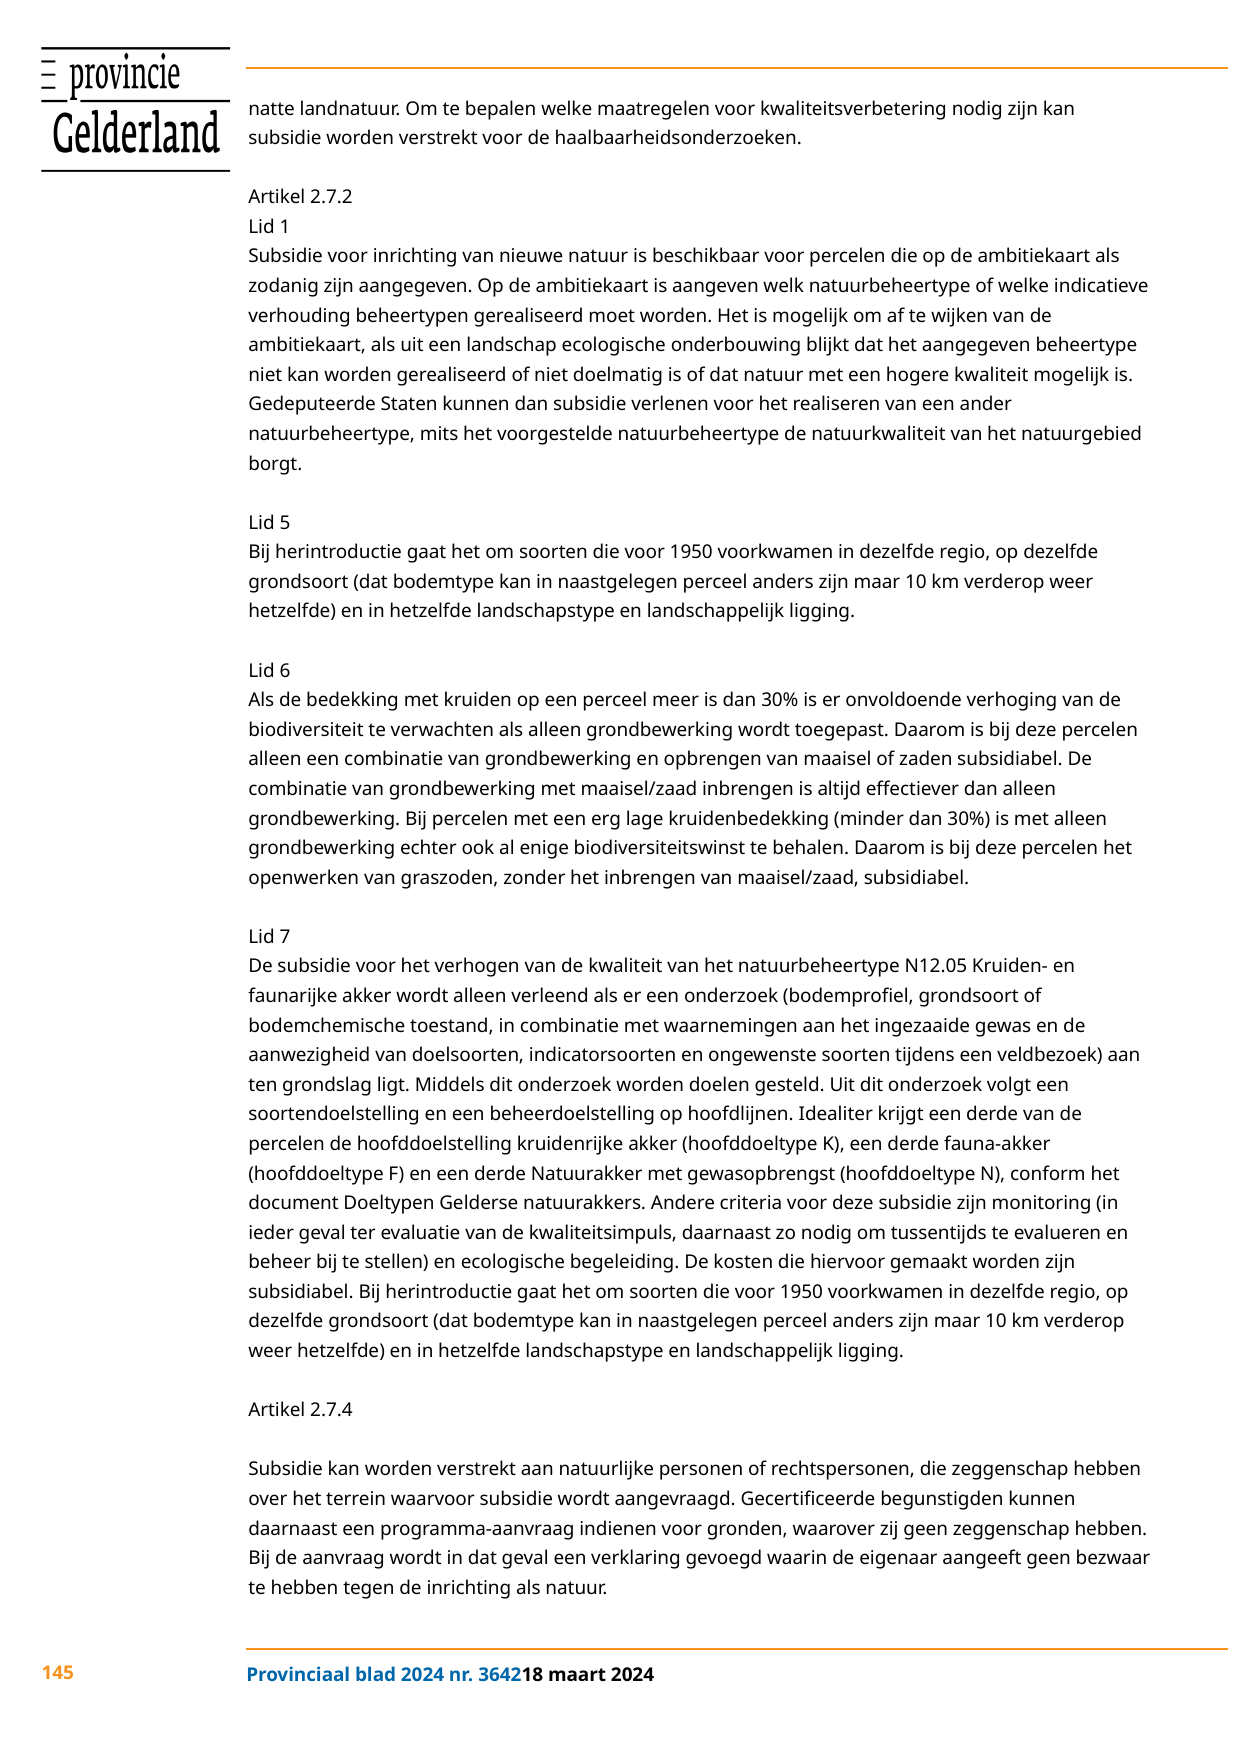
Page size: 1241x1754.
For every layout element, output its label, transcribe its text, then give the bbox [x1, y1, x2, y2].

text Bij herintroductie gaat het om soorten die voor 1950 voorkwamen in dezelfde regio, op dezelfde grondsoort (dat bodemtype kan in naastgelegen perceel anders zijn maar 10 km verderop weer hetzelfde) en in hetzelfde landschapstype en landschappelijk ligging. [248, 538, 1152, 623]
text De subsidie voor het verhogen van de kwaliteit van het natuurbeheertype N12.05 Kruiden- en faunarijke akker wordt alleen verleend als er een onderzoek (bodemprofiel, grondsoort of bodemchemische toestand, in combinatie met waarnemingen aan het ingezaaide gewas en de aanwezigheid van doelsoorten, indicatorsoorten en ongewenste soorten tijdens een veldbezoek) aan ten grondslag ligt. Middels dit onderzoek worden doelen gesteld. Uit dit onderzoek volgt een soortendoelstelling en een beheerdoelstelling op hoofdlijnen. Idealiter krijgt een derde van de percelen de hoofddoelstelling kruidenrijke akker (hoofddoeltype K), een derde fauna-akker (hoofddoeltype F) en een derde Natuurakker met gewasopbrengst (hoofddoeltype N), conform het document Doeltypen Gelderse natuurakkers. Andere criteria voor deze subsidie zijn monitoring (in ieder geval ter evaluatie van de kwaliteitsimpuls, daarnaast zo nodig om tussentijds te evalueren en beheer bij te stellen) en ecologische begeleiding. De kosten die hiervoor gemaakt worden zijn subsidiabel. Bij herintroductie gaat het om soorten die voor 1950 voorkwamen in dezelfde regio, op dezelfde grondsoort (dat bodemtype kan in naastgelegen perceel anders zijn maar 10 km verderop weer hetzelfde) en in hetzelfde landschapstype en landschappelijk ligging. [248, 953, 1152, 1363]
text Artikel 2.7.2 [248, 183, 1152, 209]
text Lid 1 [248, 213, 1152, 239]
text Lid 5 [248, 509, 1152, 535]
text Artikel 2.7.4 [248, 1396, 1152, 1422]
text Als de bedekking met kruiden op een perceel meer is dan 30% is er onvoldoende verhoging van de biodiversiteit te verwachten als alleen grondbewerking wordt toegepast. Daarom is bij deze percelen alleen een combinatie van grondbewerking en opbrengen van maaisel of zaden subsidiabel. De combinatie van grondbewerking met maaisel/zaad inbrengen is altijd effectiever dan alleen grondbewerking. Bij percelen met een erg lage kruidenbedekking (minder dan 30%) is met alleen grondbewerking echter ook al enige biodiversiteitswinst te behalen. Daarom is bij deze percelen het openwerken van graszoden, zonder het inbrengen van maaisel/zaad, subsidiabel. [248, 686, 1152, 890]
picture [41, 47, 231, 172]
text natte landnatuur. Om te bepalen welke maatregelen voor kwaliteitsverbetering nodig zijn kan subsidie worden verstrekt voor de haalbaarheidsonderzoeken. [248, 95, 1152, 150]
text Lid 7 [248, 923, 1152, 949]
text Subsidie voor inrichting van nieuwe natuur is beschikbaar voor percelen die op de ambitiekaart als zodanig zijn aangegeven. Op de ambitiekaart is aangeven welk natuurbeheertype of welke indicatieve verhouding beheertypen gerealiseerd moet worden. Het is mogelijk om af te wijken van de ambitiekaart, als uit een landschap ecologische onderbouwing blijkt dat het aangegeven beheertype niet kan worden gerealiseerd of niet doelmatig is of dat natuur met een hogere kwaliteit mogelijk is. Gedeputeerde Staten kunnen dan subsidie verlenen voor het realiseren van een ander natuurbeheertype, mits het voorgestelde natuurbeheertype de natuurkwaliteit van het natuurgebied borgt. [248, 243, 1152, 476]
text Subsidie kan worden verstrekt aan natuurlijke personen of rechtspersonen, die zeggenschap hebben over het terrein waarvoor subsidie wordt aangevraagd. Gecertificeerde begunstigden kunnen daarnaast een programma-aanvraag indienen voor gronden, waarover zij geen zeggenschap hebben. Bij de aanvraag wordt in dat geval een verklaring gevoegd waarin de eigenaar aangeeft geen bezwaar te hebben tegen de inrichting als natuur. [248, 1456, 1152, 1600]
text Lid 6 [248, 657, 1152, 683]
